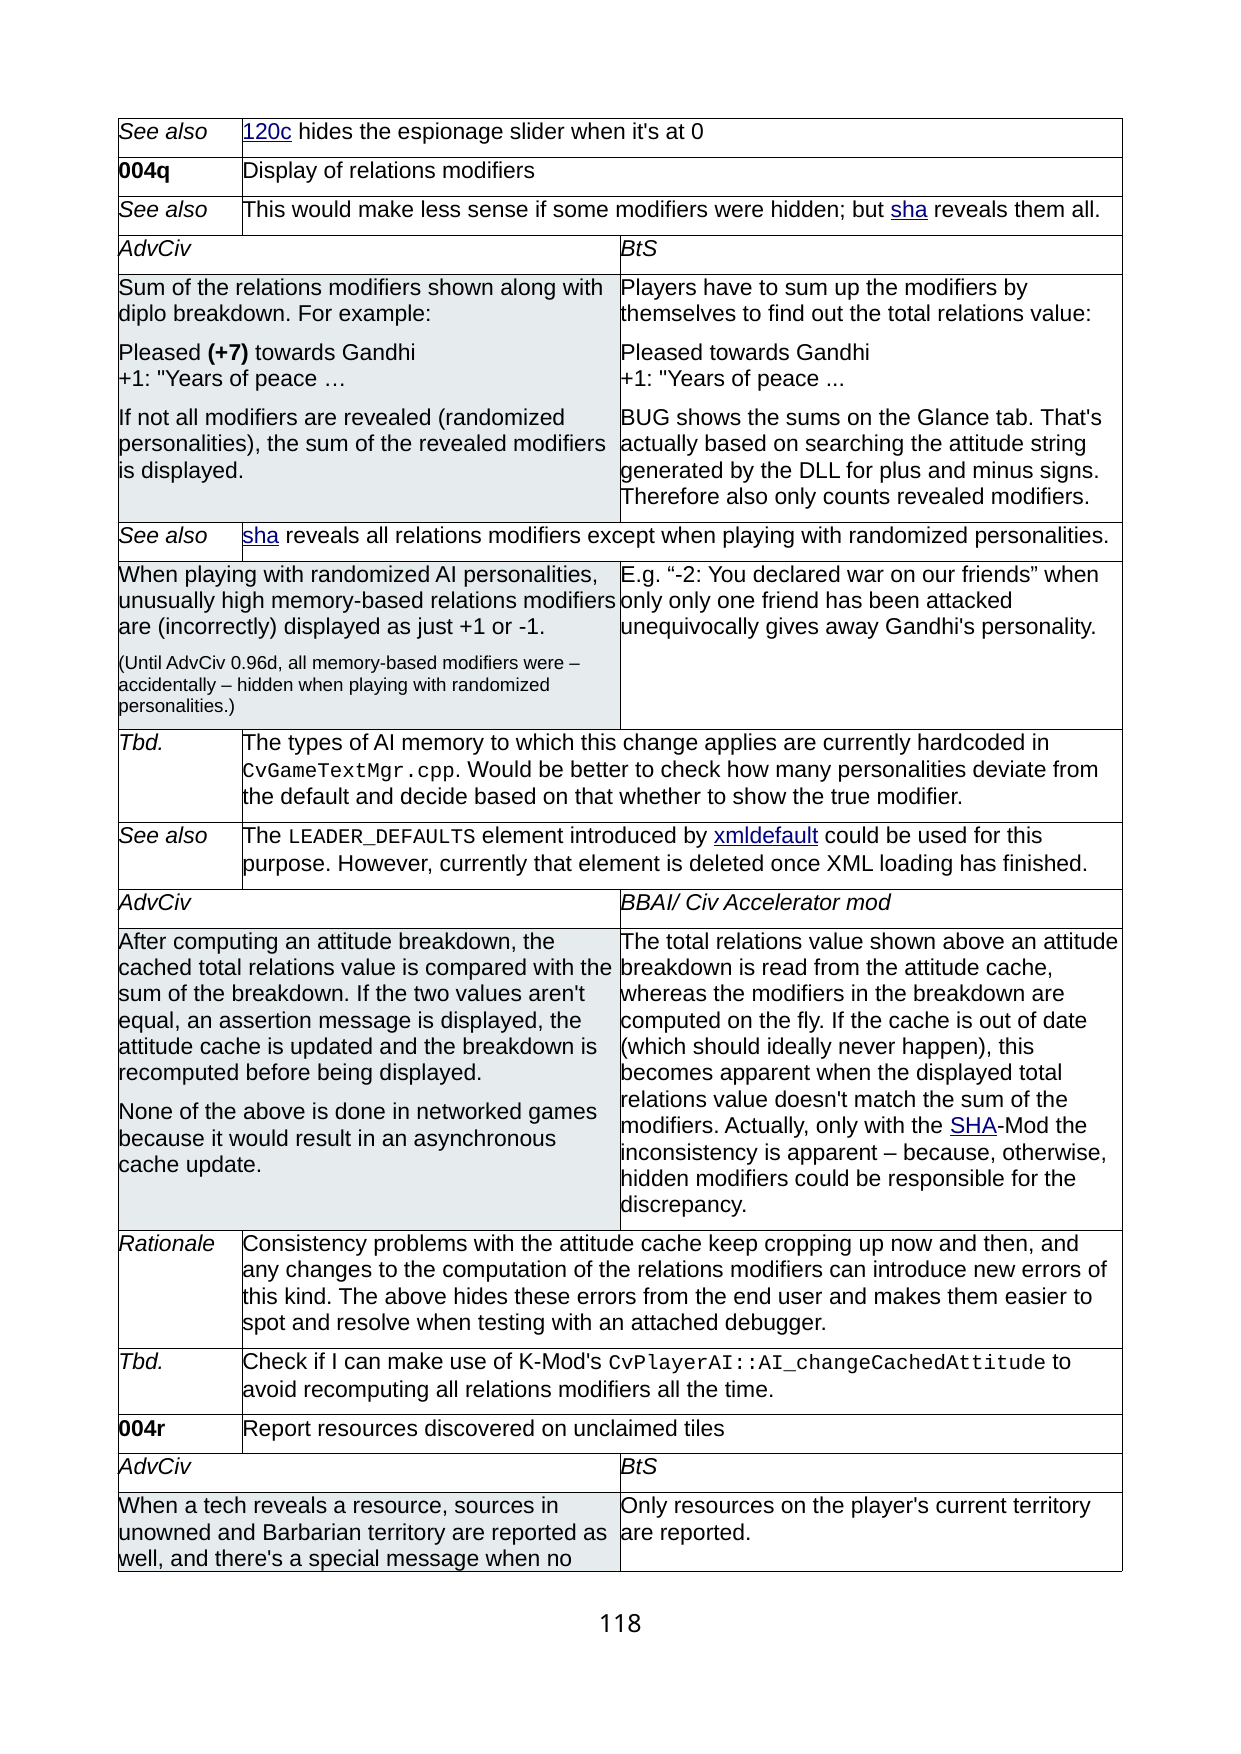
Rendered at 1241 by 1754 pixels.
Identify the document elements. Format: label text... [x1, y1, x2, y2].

table_cell AdvCiv [119, 236, 620, 273]
table_cell See also [119, 823, 242, 889]
table_cell Display of relations modifiers [243, 158, 1122, 196]
table_cell After computing an attitude breakdown, the cached total relations value is compared with the sum of the breakdown. If the two values aren't equal, an assertion message is displayed, the attitude cache is updated and the breakdown is recomputed before being displayed. None of the above is done in networked games because it would result in an asynchronous cache update. [119, 929, 620, 1230]
table_cell sha reveals all relations modifiers except when playing with randomized personalities. [243, 523, 1122, 561]
table_cell BBAI/ Civ Accelerator mod [621, 890, 1122, 927]
table_cell E.g. “-2: You declared war on our friends” when only only one friend has been attacked unequivocally gives away Gandhi's personality. [621, 562, 1122, 729]
table_cell See also [119, 523, 242, 561]
table_cell Only resources on the player's current territory are reported. [621, 1493, 1122, 1571]
table_cell See also [119, 119, 242, 157]
table_cell This would make less sense if some modifiers were hidden; but sha reveals them all. [243, 197, 1122, 235]
table_cell AdvCiv [119, 890, 620, 927]
table_cell When playing with randomized AI personalities, unusually high memory-based relations modifiers are (incorrectly) displayed as just +1 or -1. (Until AdvCiv 0.96d, all memory-based modifiers were – accidentally – hidden when playing with randomized personalities.) [119, 562, 620, 729]
table_cell Check if I can make use of K-Mod's CvPlayerAI::AI_changeCachedAttitude to avoid recomputing all relations modifiers all the time. [243, 1349, 1122, 1414]
table_cell 004r [119, 1415, 242, 1453]
table_cell Tbd. [119, 730, 242, 822]
table_cell The LEADER_DEFAULTS element introduced by xmldefault could be used for this purpose. However, currently that element is deleted once XML loading has finished. [243, 823, 1122, 889]
table_cell Players have to sum up the modifiers by themselves to find out the total relations value: Pleased towards Gandhi +1: "Years of peace ... BUG shows the sums on the Glance tab. That's actually based on searching the attitude string generated by the DLL for plus and minus signs. Therefore also only counts revealed modifiers. [621, 275, 1122, 522]
table_cell See also [119, 197, 242, 235]
table_cell Consistency problems with the attitude cache keep cropping up now and then, and any changes to the computation of the relations modifiers can introduce new errors of this kind. The above hides these errors from the end user and makes them easier to spot and resolve when testing with an attached debugger. [243, 1231, 1122, 1348]
table_cell BtS [621, 1454, 1122, 1492]
table_cell The types of AI memory to which this change applies are currently hardcoded in CvGameTextMgr.cpp. Would be better to check how many personalities deviate from the default and decide based on that whether to show the true modifier. [243, 730, 1122, 822]
table_cell Sum of the relations modifiers shown along with diplo breakdown. For example: Pleased (+7) towards Gandhi +1: "Years of peace … If not all modifiers are revealed (randomized personalities), the sum of the revealed modifiers is displayed. [119, 275, 620, 522]
table_cell AdvCiv [119, 1454, 620, 1492]
table_cell Tbd. [119, 1349, 242, 1414]
table_cell When a tech reveals a resource, sources in unowned and Barbarian territory are reported as well, and there's a special message when no [119, 1493, 620, 1571]
table_cell BtS [621, 236, 1122, 273]
table_cell Rationale [119, 1231, 242, 1348]
table_cell 004q [119, 158, 242, 196]
table_cell 120c hides the espionage slider when it's at 0 [243, 119, 1122, 157]
table_cell Report resources discovered on unclaimed tiles [243, 1415, 1122, 1453]
table_cell The total relations value shown above an attitude breakdown is read from the attitude cache, whereas the modifiers in the breakdown are computed on the fly. If the cache is out of date (which should ideally never happen), this becomes apparent when the displayed total relations value doesn't match the sum of the modifiers. Actually, only with the SHA-Mod the inconsistency is apparent – because, otherwise, hidden modifiers could be responsible for the discrepancy. [621, 929, 1122, 1230]
